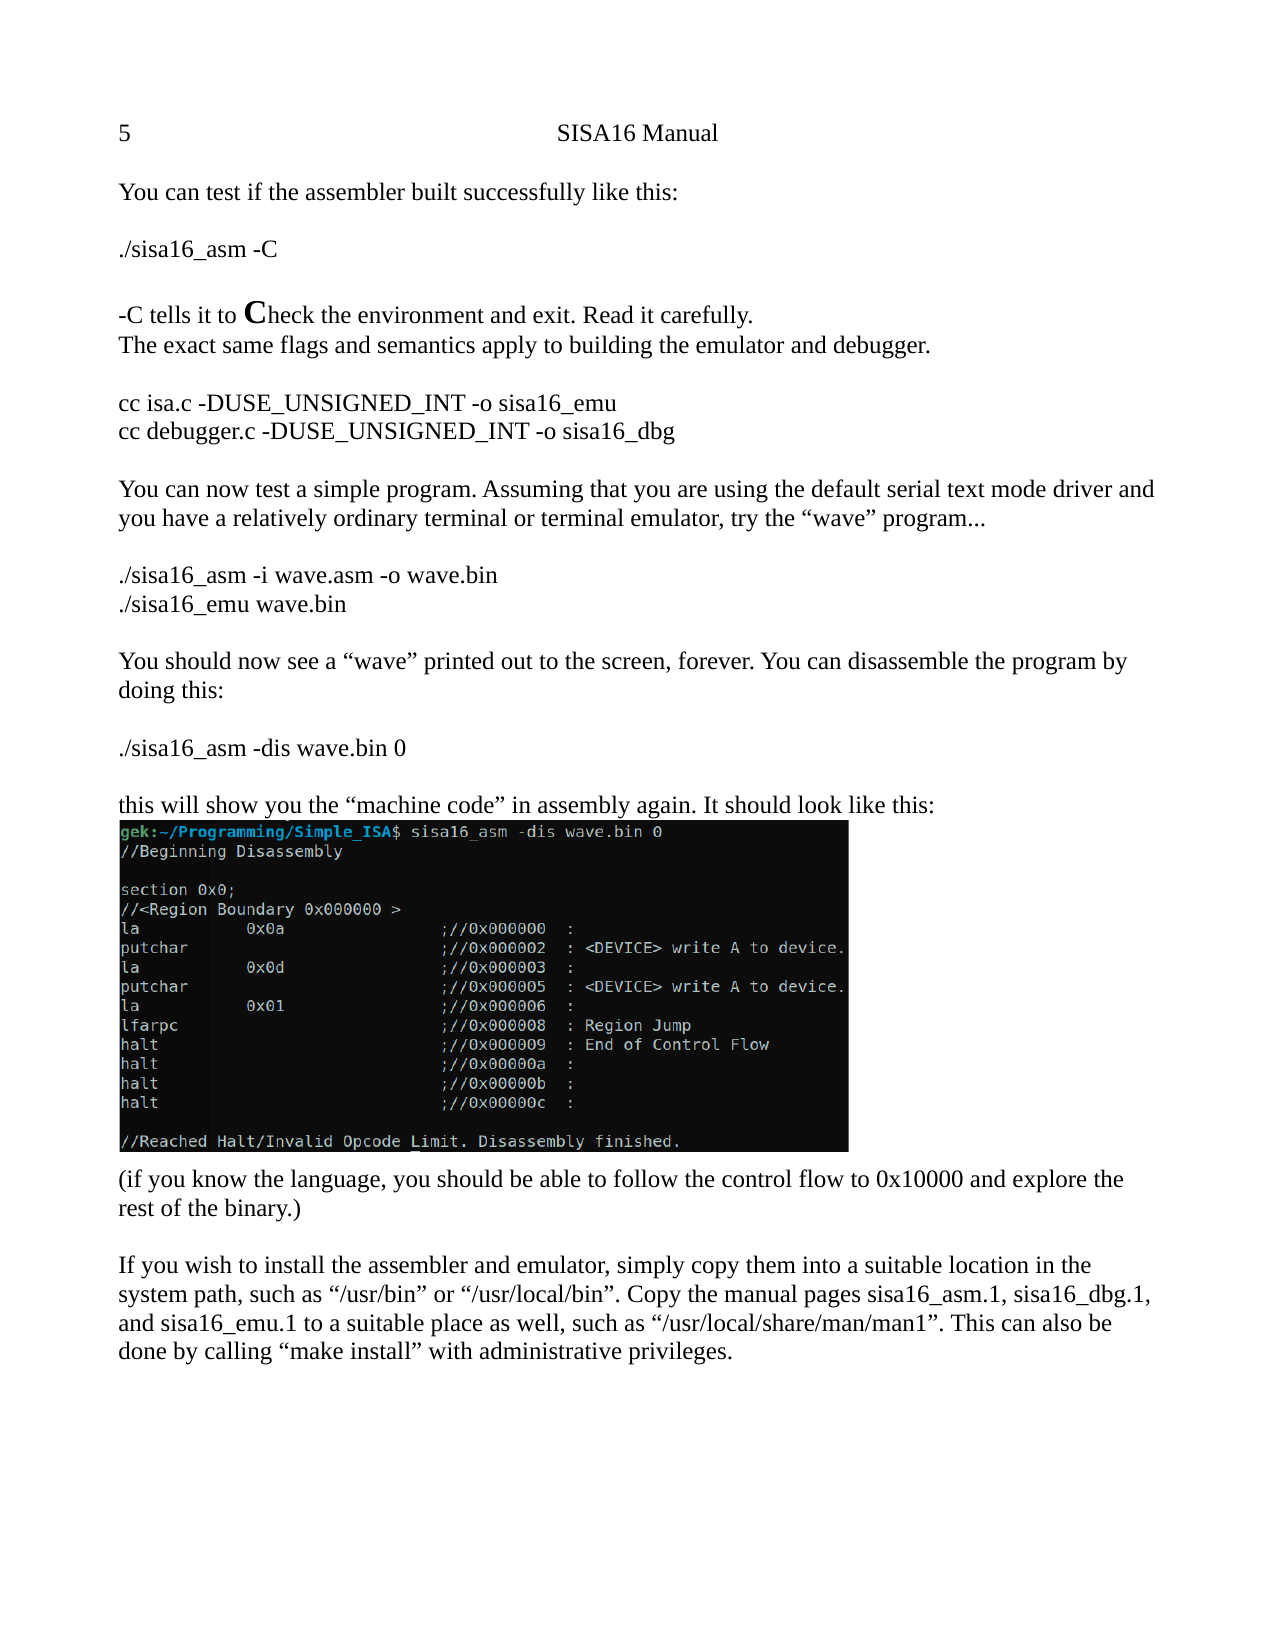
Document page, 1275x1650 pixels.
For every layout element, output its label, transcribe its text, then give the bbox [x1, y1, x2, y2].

text cc debugger.c -DUSE_UNSIGNED_INT -o sisa16_dbg [118, 416, 1157, 445]
picture [119, 820, 849, 1152]
text (if you know the language, you should be able to follow the control flow to 0x10000 and explore the rest of the binary.) [118, 1164, 1157, 1221]
text ./sisa16_asm -i wave.asm -o wave.bin [118, 560, 1157, 589]
text You can test if the assembler built successfully like this: [118, 177, 1157, 206]
text ./sisa16_asm -C [118, 234, 1157, 263]
text ./sisa16_emu wave.bin [118, 589, 1157, 618]
text You should now see a “wave” printed out to the screen, forever. You can disassemble the program by doing this: [118, 646, 1157, 704]
text ./sisa16_asm -dis wave.bin 0 [118, 733, 1157, 761]
text -C tells it to Check the environment and exit. Read it carefully. [118, 292, 1157, 330]
text The exact same flags and semantics apply to building the emulator and debugger. [118, 330, 1157, 359]
text If you wish to install the assembler and emulator, simply copy them into a suitable location in the system path, such as “/usr/bin” or “/usr/local/bin”. Copy the manual pages sisa16_asm.1, sisa16_dbg.1, and sisa16_emu.1 to a suitable place as well, such as “/usr/local/share/man/man1”. This can also be done by calling “make install” with administrative privileges. [118, 1250, 1157, 1365]
text this will show you the “machine code” in assembly again. It should look like this: [118, 790, 1157, 819]
text cc isa.c -DUSE_UNSIGNED_INT -o sisa16_emu [118, 388, 1157, 416]
text You can now test a simple program. Assuming that you are using the default serial text mode driver and you have a relatively ordinary terminal or terminal emulator, try the “wave” program... [118, 474, 1157, 531]
